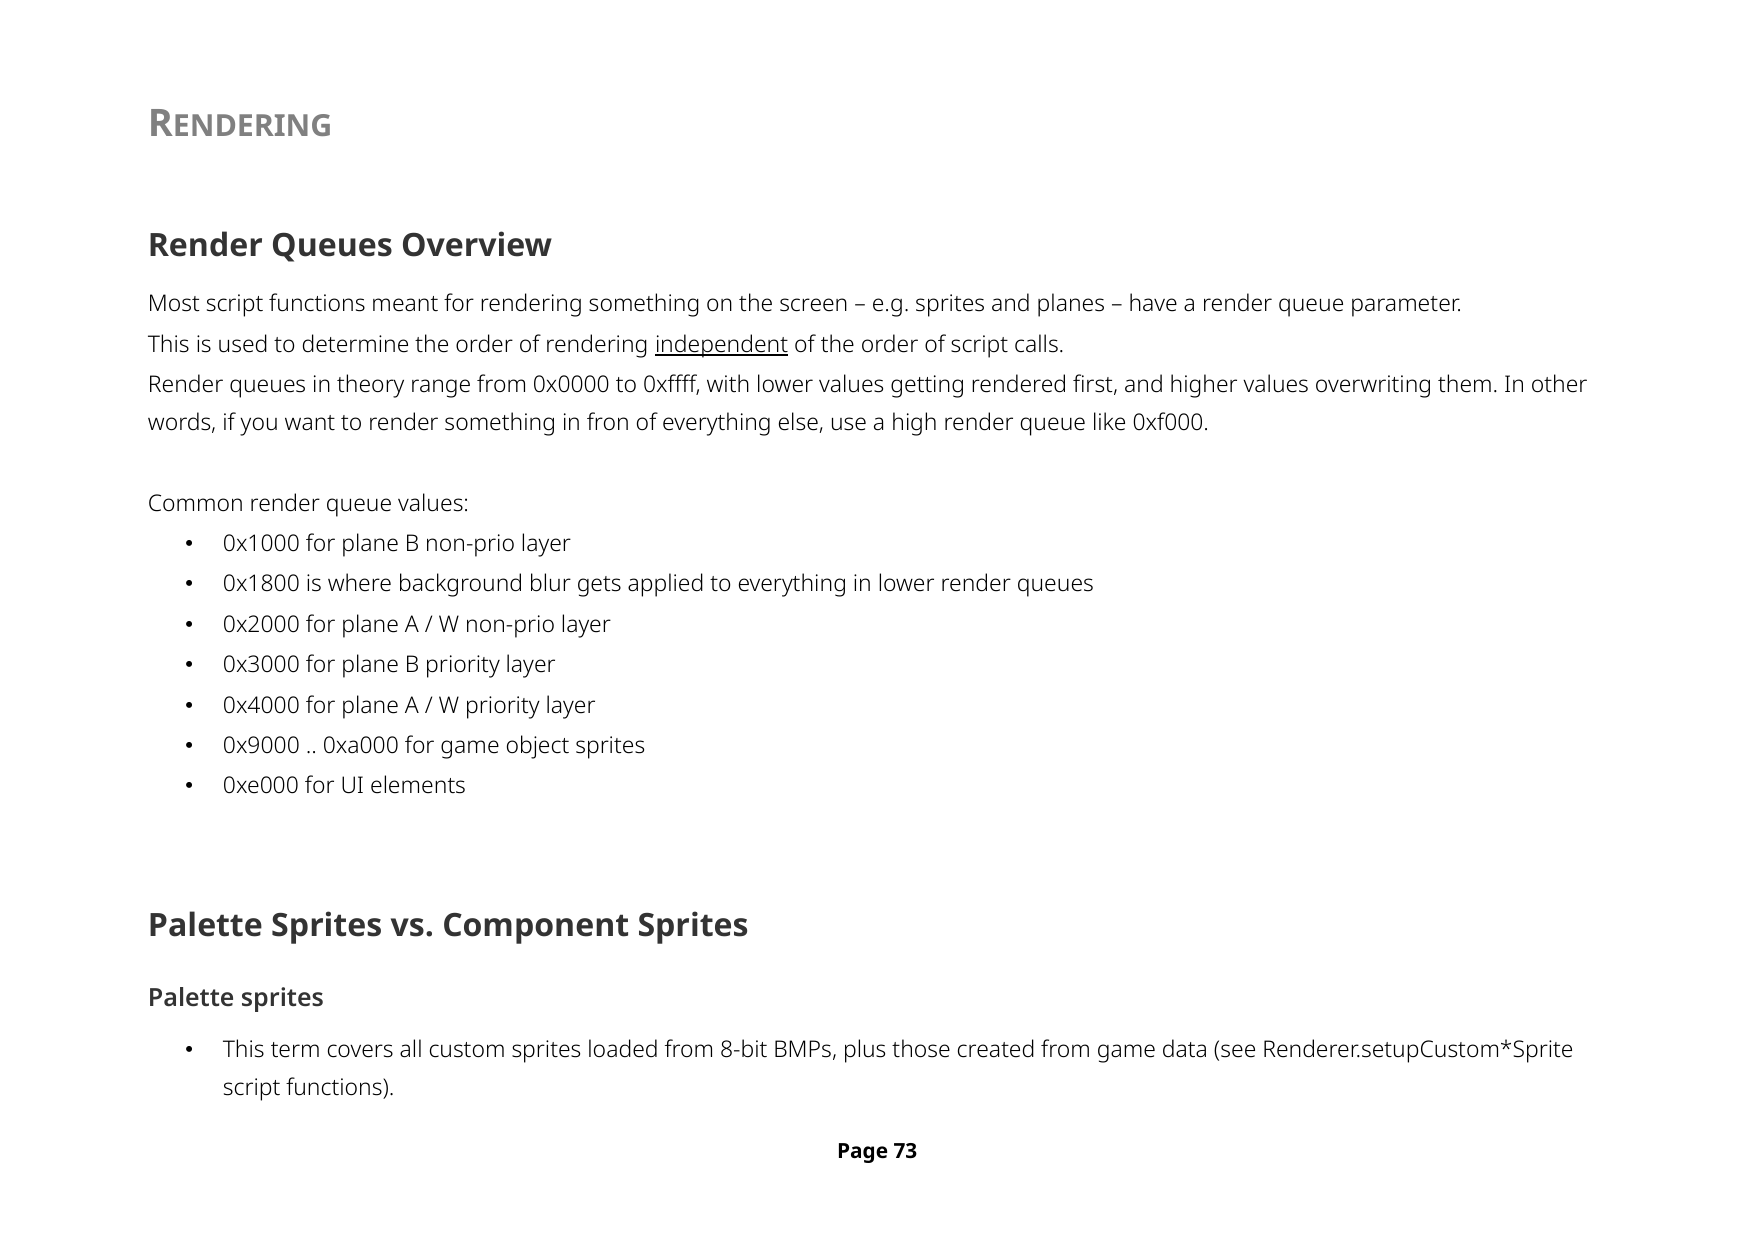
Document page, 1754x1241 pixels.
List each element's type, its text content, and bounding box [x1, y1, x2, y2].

list 0x1000 for plane B non-prio layer [185, 527, 1606, 558]
list 0xe000 for UI elements [185, 769, 1606, 801]
subtitle Render Queues Overview [148, 222, 1606, 266]
list This term covers all custom sprites loaded from 8-bit BMPs, plus those created from game data (see Renderer.setupCustom*Sprite script functions). [185, 1033, 1606, 1102]
text Render queues in theory range from 0x0000 to 0xffff, with lower values getting rendered first, and higher values overwriting them. In other words, if you want to render something in fron of everything else, use a high render queue like 0xf000. [148, 368, 1606, 437]
list 0x4000 for plane A / W priority layer [185, 689, 1606, 720]
text This is used to determine the order of rendering independent of the order of script calls. [148, 328, 1606, 359]
list 0x2000 for plane A / W non-prio layer [185, 608, 1606, 639]
subtitle Palette Sprites vs. Component Sprites [148, 902, 1606, 946]
text Common render queue values: [148, 487, 1606, 518]
subtitle Palette sprites [148, 980, 1606, 1014]
list 0x1800 is where background blur gets applied to everything in lower render queues [185, 567, 1606, 599]
list 0x9000 .. 0xa000 for game object sprites [185, 729, 1606, 760]
text Most script functions meant for rendering something on the screen – e.g. sprites and planes – have a render queue parameter. [148, 287, 1606, 319]
subtitle Rendering [148, 96, 1606, 147]
list 0x3000 for plane B priority layer [185, 648, 1606, 679]
